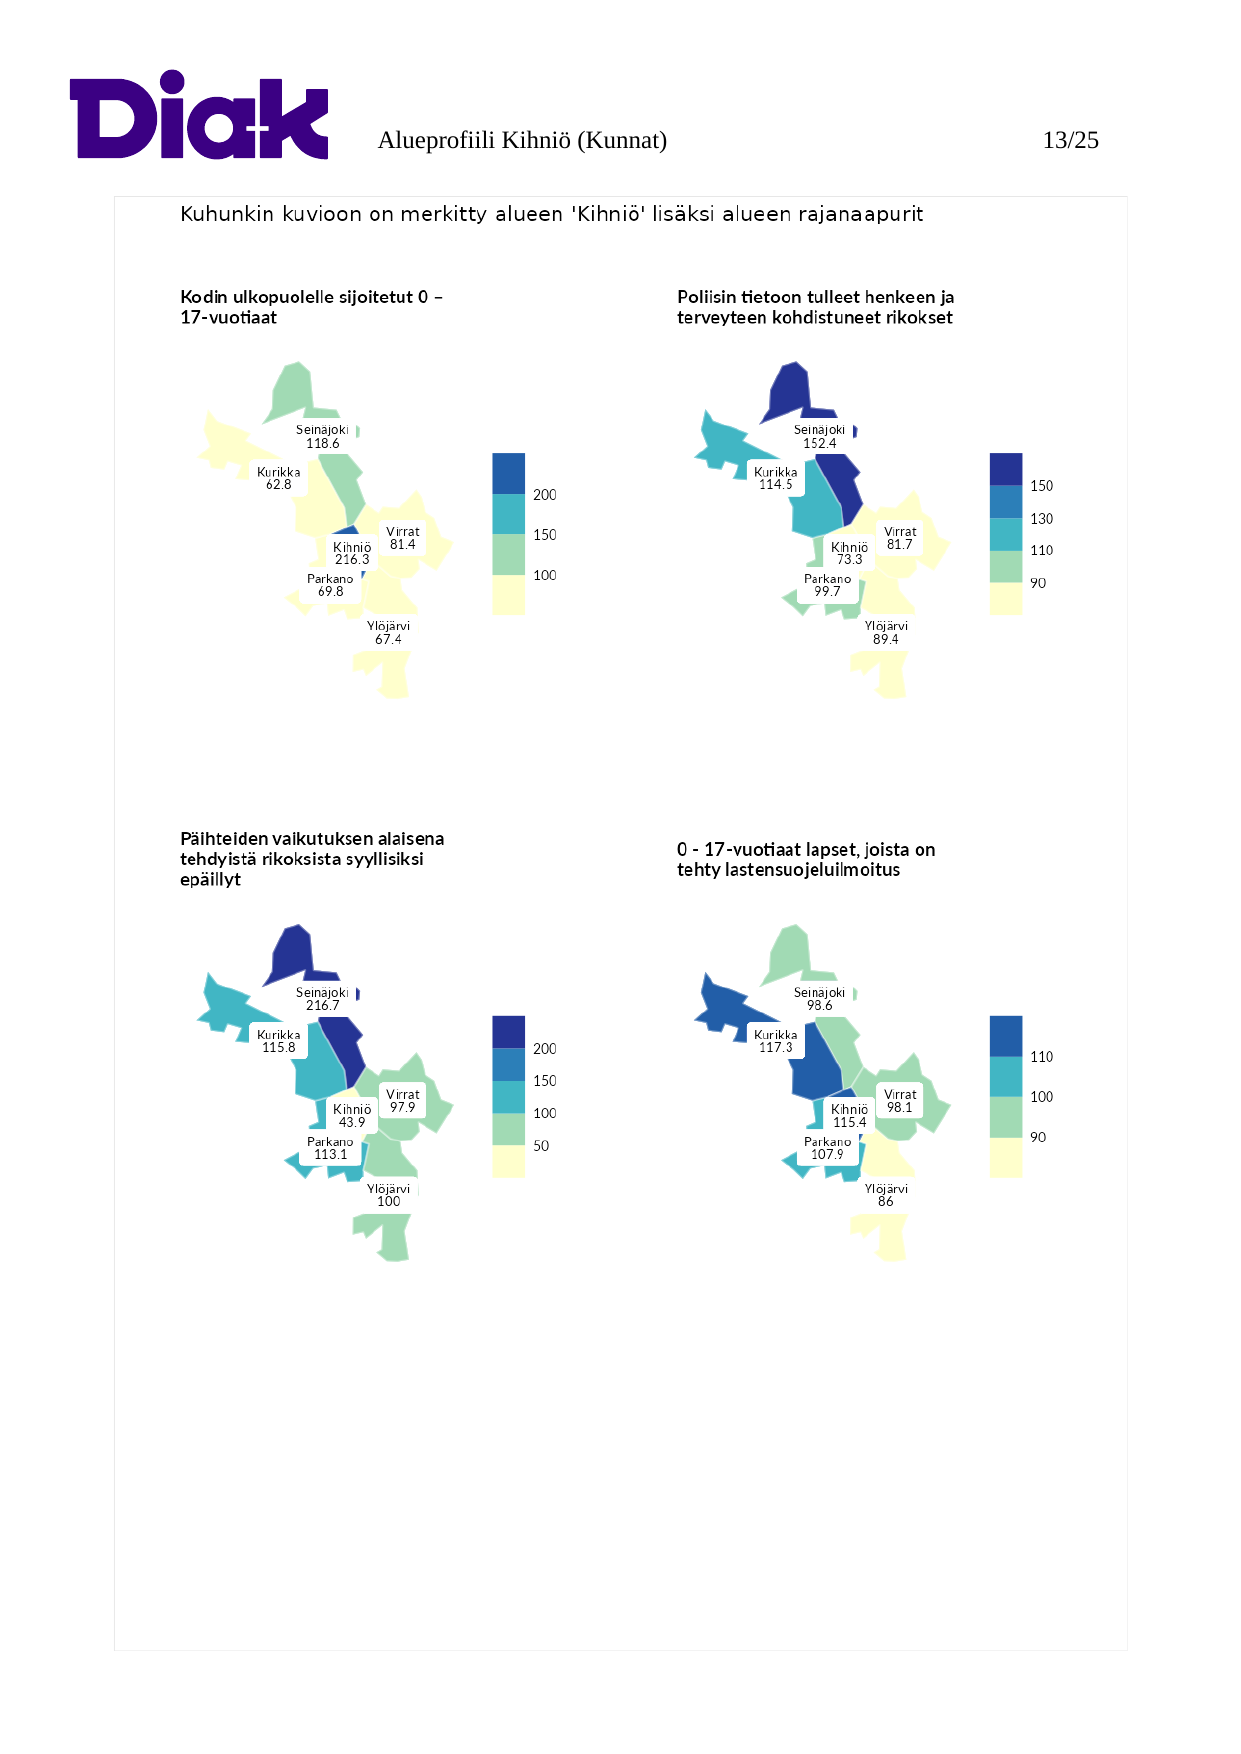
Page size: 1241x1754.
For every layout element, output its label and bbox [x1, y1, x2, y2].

picture [61, 196, 1179, 1651]
